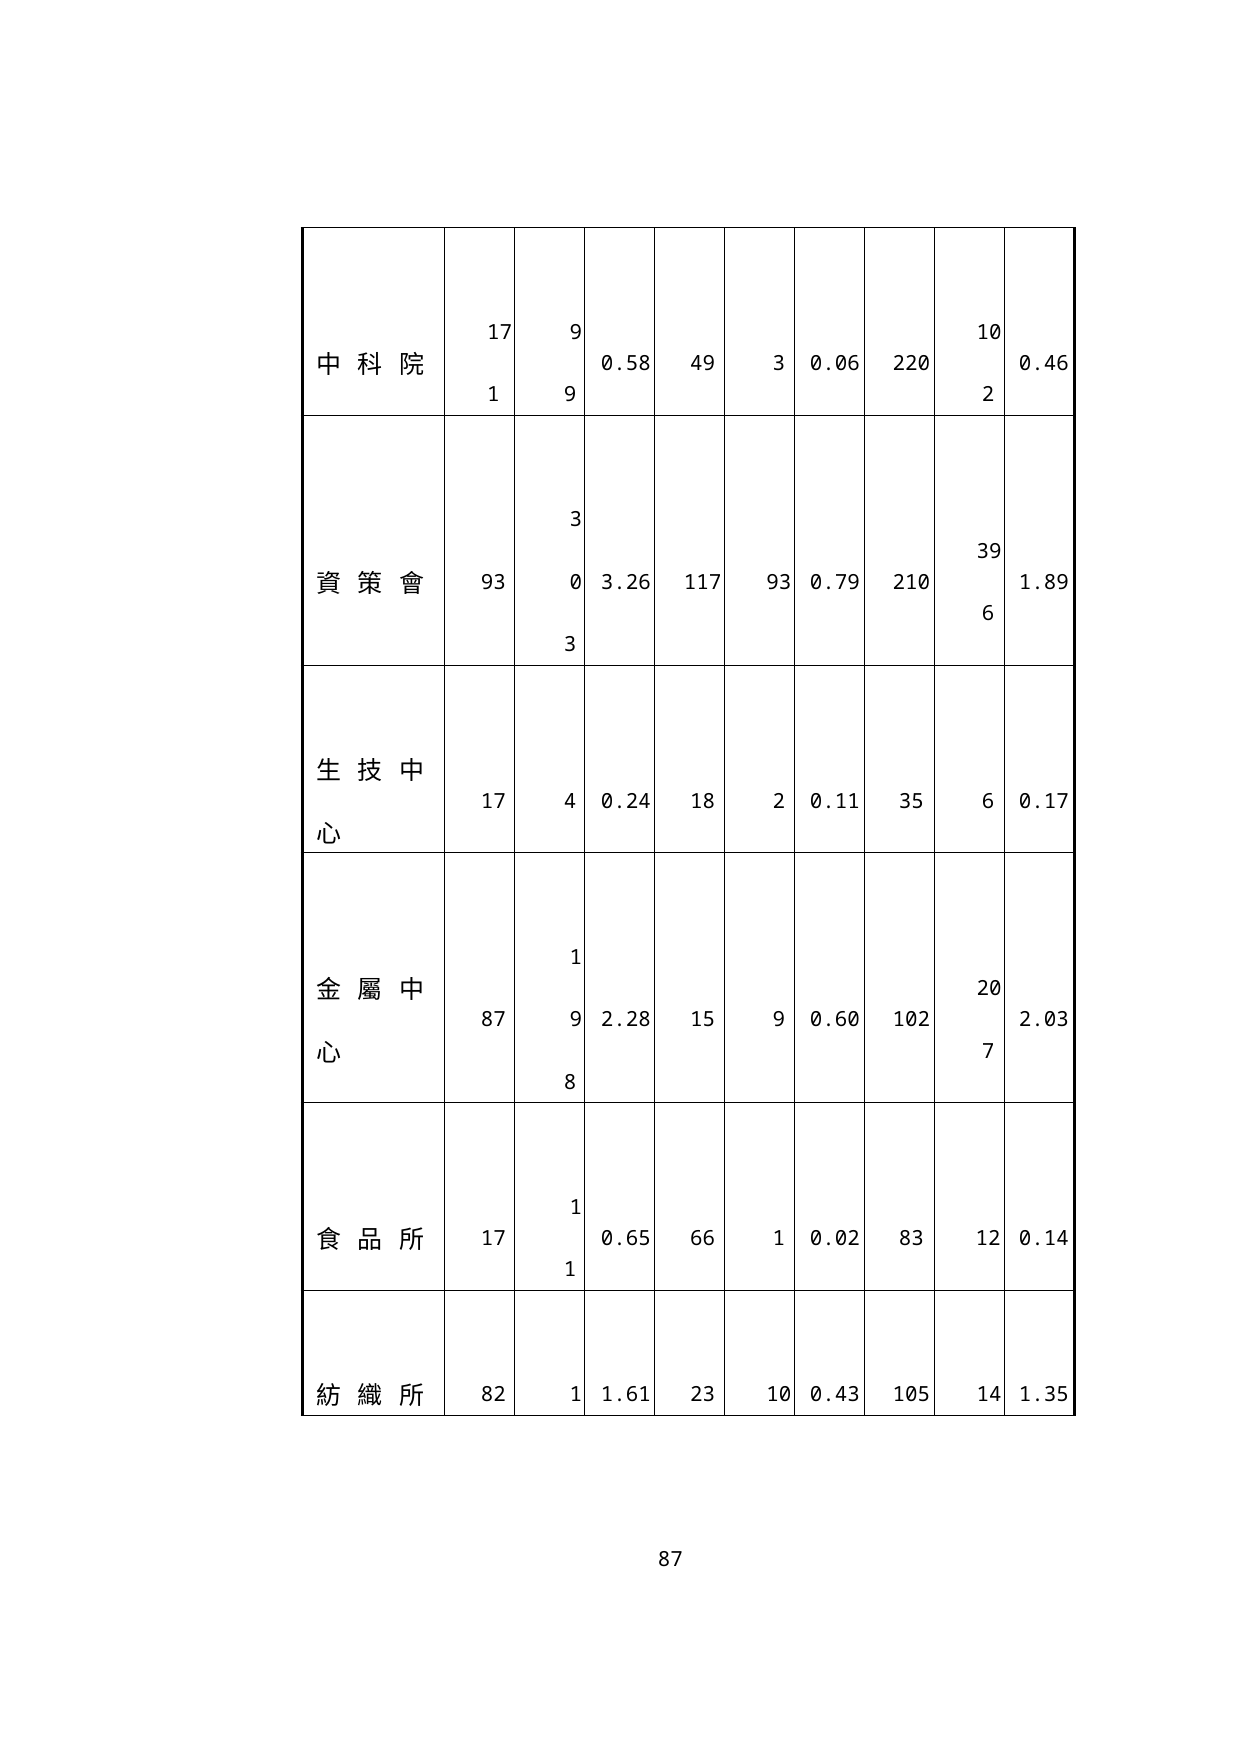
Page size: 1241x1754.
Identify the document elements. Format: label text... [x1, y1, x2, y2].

table_cell 0.46 [1005, 228, 1073, 415]
table_cell 1.35 [1005, 1291, 1073, 1415]
table_cell 3.26 [585, 416, 654, 665]
table_cell 金屬中心 [304, 853, 444, 1102]
table_cell 198 [515, 853, 584, 1102]
table_cell 23 [655, 1291, 724, 1415]
table_cell 10 [725, 1291, 794, 1415]
table_cell 14 [935, 1291, 1004, 1415]
table_cell 15 [655, 853, 724, 1102]
table_cell 87 [445, 853, 514, 1102]
table_cell 食品所 [304, 1103, 444, 1290]
table_cell 0.11 [795, 666, 864, 852]
table_cell 1 [725, 1103, 794, 1290]
table_cell 1.89 [1005, 416, 1073, 665]
table_cell 11 [515, 1103, 584, 1290]
table_cell 49 [655, 228, 724, 415]
table_cell 0.58 [585, 228, 654, 415]
table_cell 0.60 [795, 853, 864, 1102]
table_cell 2.28 [585, 853, 654, 1102]
table_cell 1.61 [585, 1291, 654, 1415]
table_cell 1 [515, 1291, 584, 1415]
table_cell 紡織所 [304, 1291, 444, 1415]
table_cell 102 [935, 228, 1004, 415]
table_cell 117 [655, 416, 724, 665]
table_cell 0.24 [585, 666, 654, 852]
table_cell 171 [445, 228, 514, 415]
table_cell 0.17 [1005, 666, 1073, 852]
table_cell 99 [515, 228, 584, 415]
table_cell 12 [935, 1103, 1004, 1290]
table_cell 資策會 [304, 416, 444, 665]
table_cell 35 [865, 666, 934, 852]
table_cell 93 [725, 416, 794, 665]
table_cell 303 [515, 416, 584, 665]
table_cell 0.14 [1005, 1103, 1073, 1290]
table_cell 0.02 [795, 1103, 864, 1290]
table_cell 396 [935, 416, 1004, 665]
table_cell 2 [725, 666, 794, 852]
table_cell 66 [655, 1103, 724, 1290]
table_cell 0.79 [795, 416, 864, 665]
table_cell 93 [445, 416, 514, 665]
table_cell 210 [865, 416, 934, 665]
table_cell 105 [865, 1291, 934, 1415]
table_cell 207 [935, 853, 1004, 1102]
table_cell 220 [865, 228, 934, 415]
table_cell 生技中心 [304, 666, 444, 852]
table_cell 9 [725, 853, 794, 1102]
table_cell 6 [935, 666, 1004, 852]
table_cell 18 [655, 666, 724, 852]
table_cell 2.03 [1005, 853, 1073, 1102]
table_cell 82 [445, 1291, 514, 1415]
table_cell 中科院 [304, 228, 444, 415]
table_cell 0.65 [585, 1103, 654, 1290]
table_cell 0.06 [795, 228, 864, 415]
table_cell 102 [865, 853, 934, 1102]
table_cell 4 [515, 666, 584, 852]
table_cell 3 [725, 228, 794, 415]
table_cell 17 [445, 666, 514, 852]
table_cell 17 [445, 1103, 514, 1290]
table_cell 83 [865, 1103, 934, 1290]
table_cell 0.43 [795, 1291, 864, 1415]
